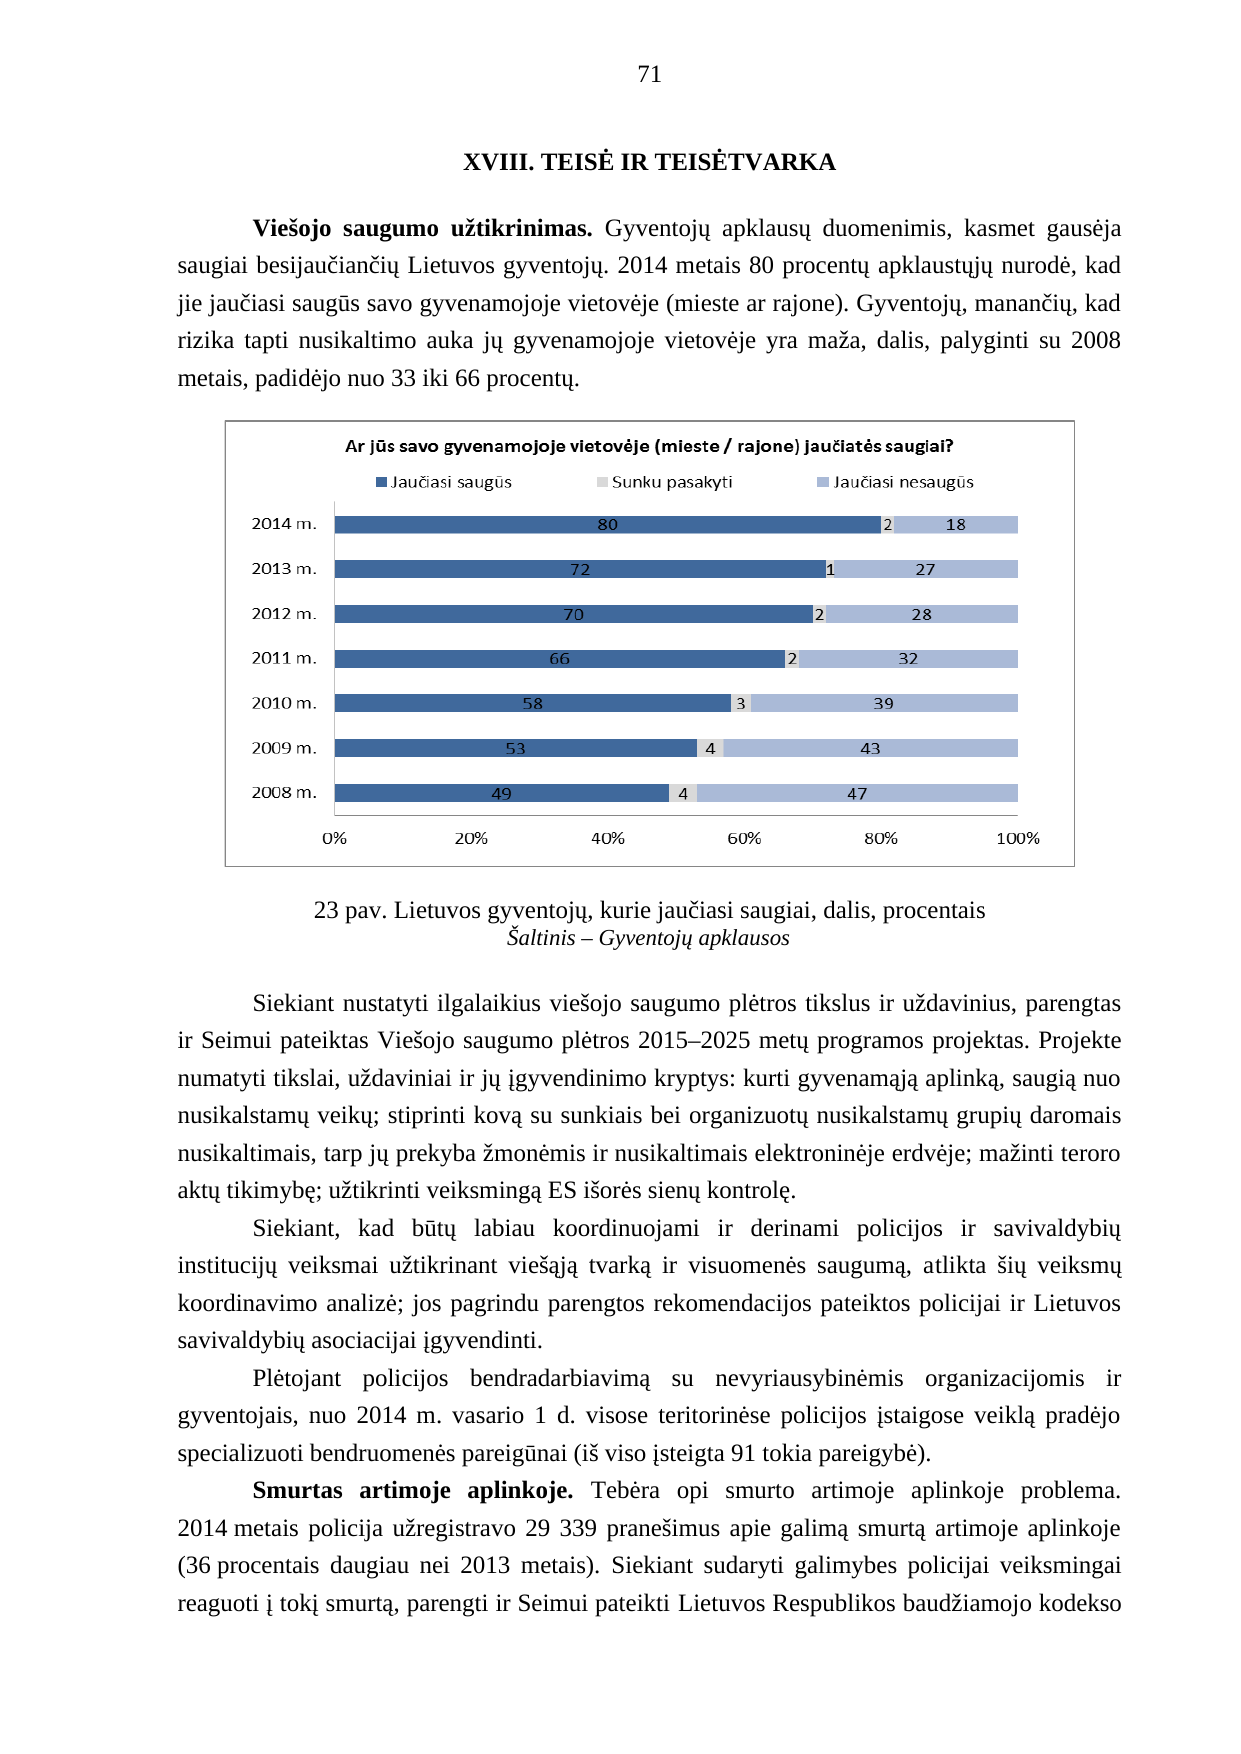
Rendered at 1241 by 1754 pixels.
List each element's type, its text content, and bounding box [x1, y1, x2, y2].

text Plėtojant policijos bendradarbiavimą su nevyriausybinėmis organizacijomis ir gyventojais, nuo 2014 m. vasario 1 d. visose teritorinėse policijos įstaigose veiklą pradėjo specializuoti bendruomenės pareigūnai (iš viso įsteigta 91 tokia pareigybė). [177, 1354, 1122, 1466]
text Smurtas artimoje aplinkoje. Tebėra opi smurto artimoje aplinkoje problema. 2014 metais policija užregistravo 29 339 pranešimus apie galimą smurtą artimoje aplinkoje (36 procentais daugiau nei 2013 metais). Siekiant sudaryti galimybes policijai veiksmingai reaguoti į tokį smurtą, parengti ir Seimui pateikti Lietuvos Respublikos baudžiamojo kodekso [177, 1466, 1122, 1616]
text XVIII. TEISĖ IR TEISĖTVARKA [177, 147, 1122, 176]
text Šaltinis – Gyventojų apklausos [177, 924, 1122, 950]
text Siekiant nustatyti ilgalaikius viešojo saugumo plėtros tikslus ir uždavinius, parengtas ir Seimui pateiktas Viešojo saugumo plėtros 2015–2025 metų programos projektas. Projekte numatyti tikslai, uždaviniai ir jų įgyvendinimo kryptys: kurti gyvenamąją aplinką, saugią nuo nusikalstamų veikų; stiprinti kovą su sunkiais bei organizuotų nusikalstamų grupių daromais nusikaltimais, tarp jų prekyba žmonėmis ir nusikaltimais elektroninėje erdvėje; mažinti teroro aktų tikimybę; užtikrinti veiksmingą ES išorės sienų kontrolę. [177, 979, 1122, 1204]
text Siekiant, kad būtų labiau koordinuojami ir derinami policijos ir savivaldybių institucijų veiksmai užtikrinant viešąją tvarką ir visuomenės saugumą, atlikta šių veiksmų koordinavimo analizė; jos pagrindu parengtos rekomendacijos pateiktos policijai ir Lietuvos savivaldybių asociacijai įgyvendinti. [177, 1204, 1122, 1354]
text Viešojo saugumo užtikrinimas. Gyventojų apklausų duomenimis, kasmet gausėja saugiai besijaučiančių Lietuvos gyventojų. 2014 metais 80 procentų apklaustųjų nurodė, kad jie jaučiasi saugūs savo gyvenamojoje vietovėje (mieste ar rajone). Gyventojų, manančių, kad rizika tapti nusikaltimo auka jų gyvenamojoje vietovėje yra maža, dalis, palyginti su 2008 metais, padidėjo nuo 33 iki 66 procentų. [177, 204, 1122, 392]
text 23 pav. Lietuvos gyventojų, kurie jaučiasi saugiai, dalis, procentais [177, 895, 1122, 924]
